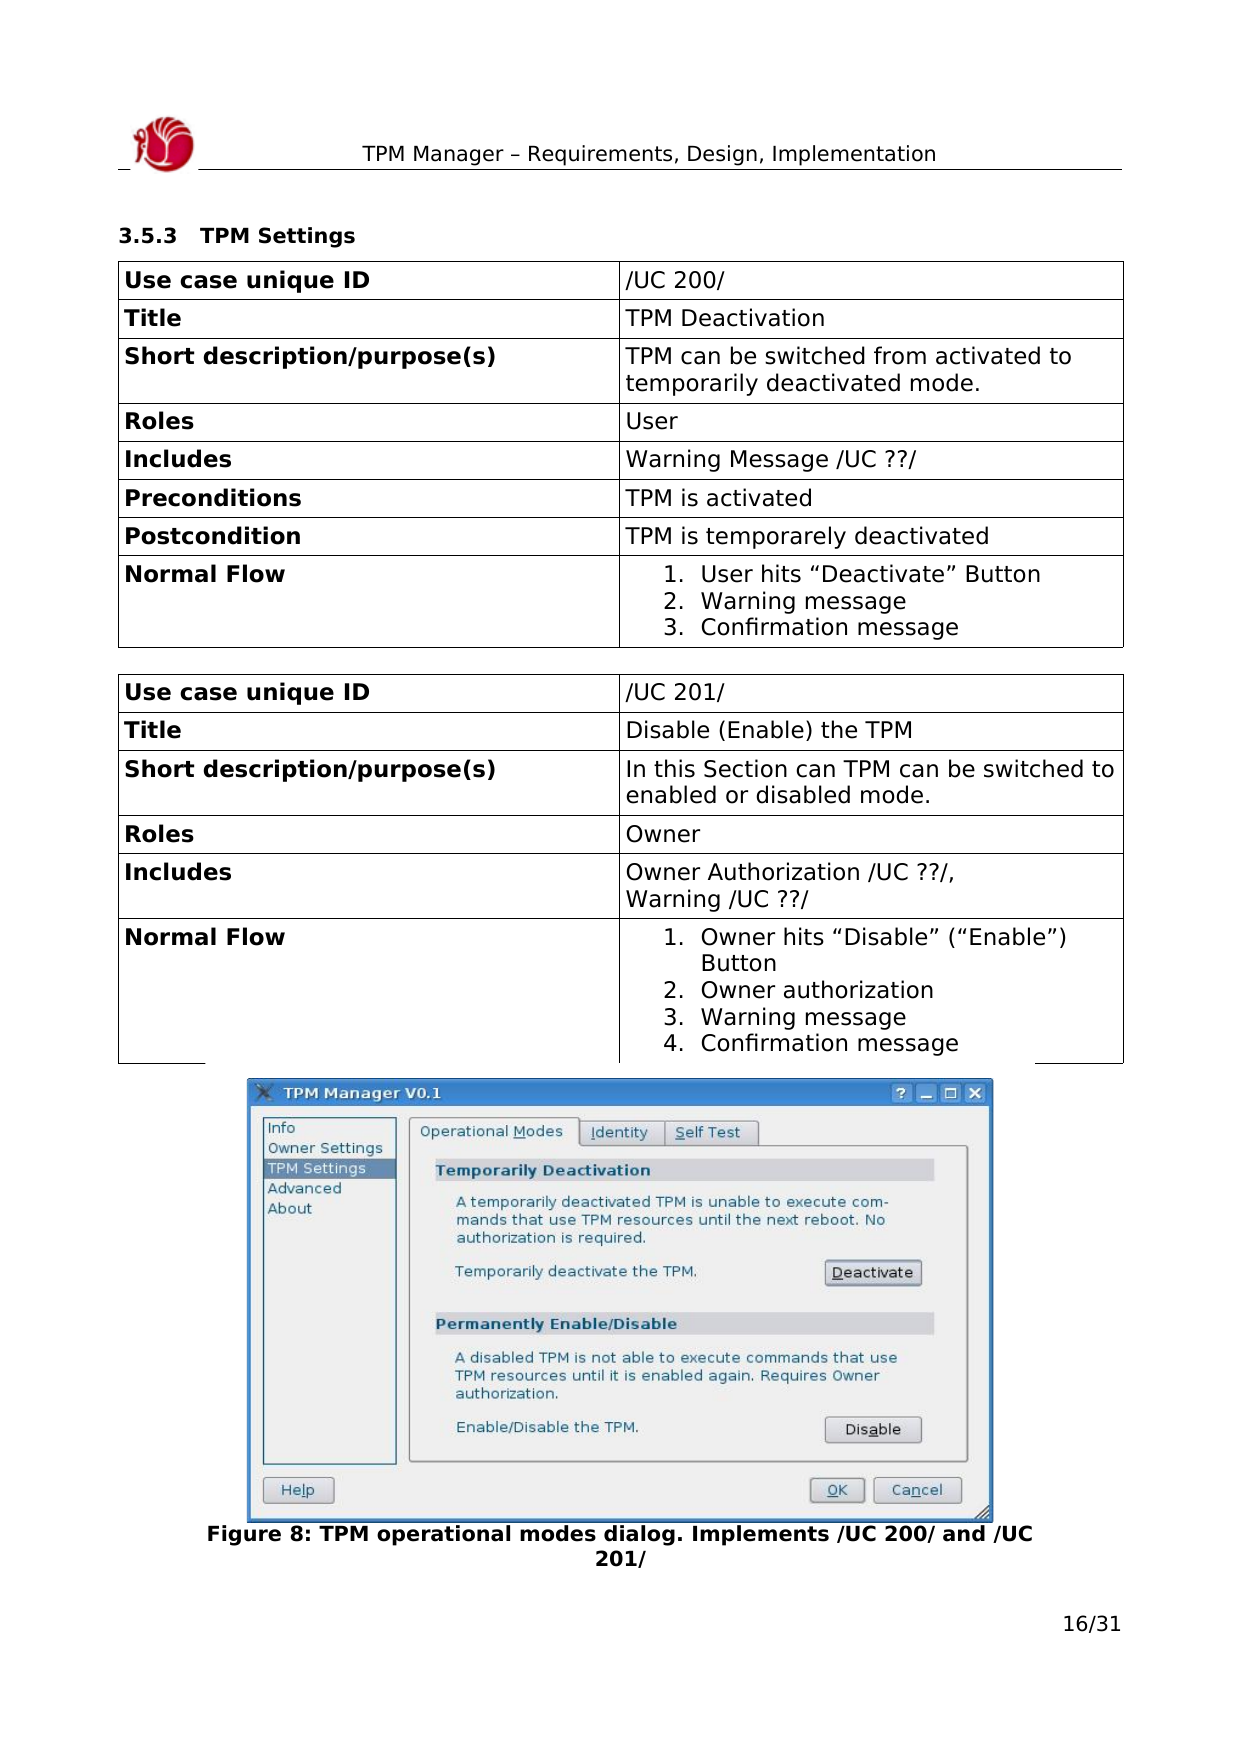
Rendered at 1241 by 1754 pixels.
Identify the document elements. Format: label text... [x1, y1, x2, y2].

subtitle TPM Settings [118, 224, 1122, 248]
table_cell TPM Deactivation [620, 300, 1123, 337]
table_header /UC 200/ [620, 262, 1123, 299]
table_cell TPM can be switched from activated to temporarily deactivated mode. [620, 339, 1123, 402]
table_cell In this Section can TPM can be switched to enabled or disabled mode. [620, 751, 1123, 815]
table_cell Roles [119, 404, 619, 441]
table_cell Owner hits “Disable” (“Enable”) Button Owner authorization Warning message Confirmation message [620, 919, 1123, 1063]
table_cell Disable (Enable) the TPM [620, 713, 1123, 750]
text Figure 8: TPM operational modes dialog. Implements /UC 200/ and /UC 201/ [205, 1523, 1035, 1571]
table_cell Short description/purpose(s) [119, 751, 619, 815]
table_header Use case unique ID [119, 675, 619, 712]
table_cell Short description/purpose(s) [119, 339, 619, 402]
table_cell TPM is activated [620, 480, 1123, 517]
table_cell Normal Flow [119, 919, 619, 1063]
table_cell Owner [620, 816, 1123, 853]
table_cell User [620, 404, 1123, 441]
table_header Use case unique ID [119, 262, 619, 299]
table_header /UC 201/ [620, 675, 1123, 712]
picture [130, 114, 199, 174]
table_cell Normal Flow [119, 556, 619, 647]
table_cell Warning Message /UC ??/ [620, 442, 1123, 479]
picture [246, 1078, 994, 1523]
table_cell Owner Authorization /UC ??/, Warning /UC ??/ [620, 854, 1123, 918]
table_cell User hits “Deactivate” Button Warning message Confirmation message [620, 556, 1123, 647]
table_cell Title [119, 300, 619, 337]
table_cell TPM is temporarely deactivated [620, 518, 1123, 555]
table_cell Postcondition [119, 518, 619, 555]
table_cell Includes [119, 442, 619, 479]
table_cell Includes [119, 854, 619, 918]
table_cell Preconditions [119, 480, 619, 517]
table_cell Roles [119, 816, 619, 853]
table_cell Title [119, 713, 619, 750]
